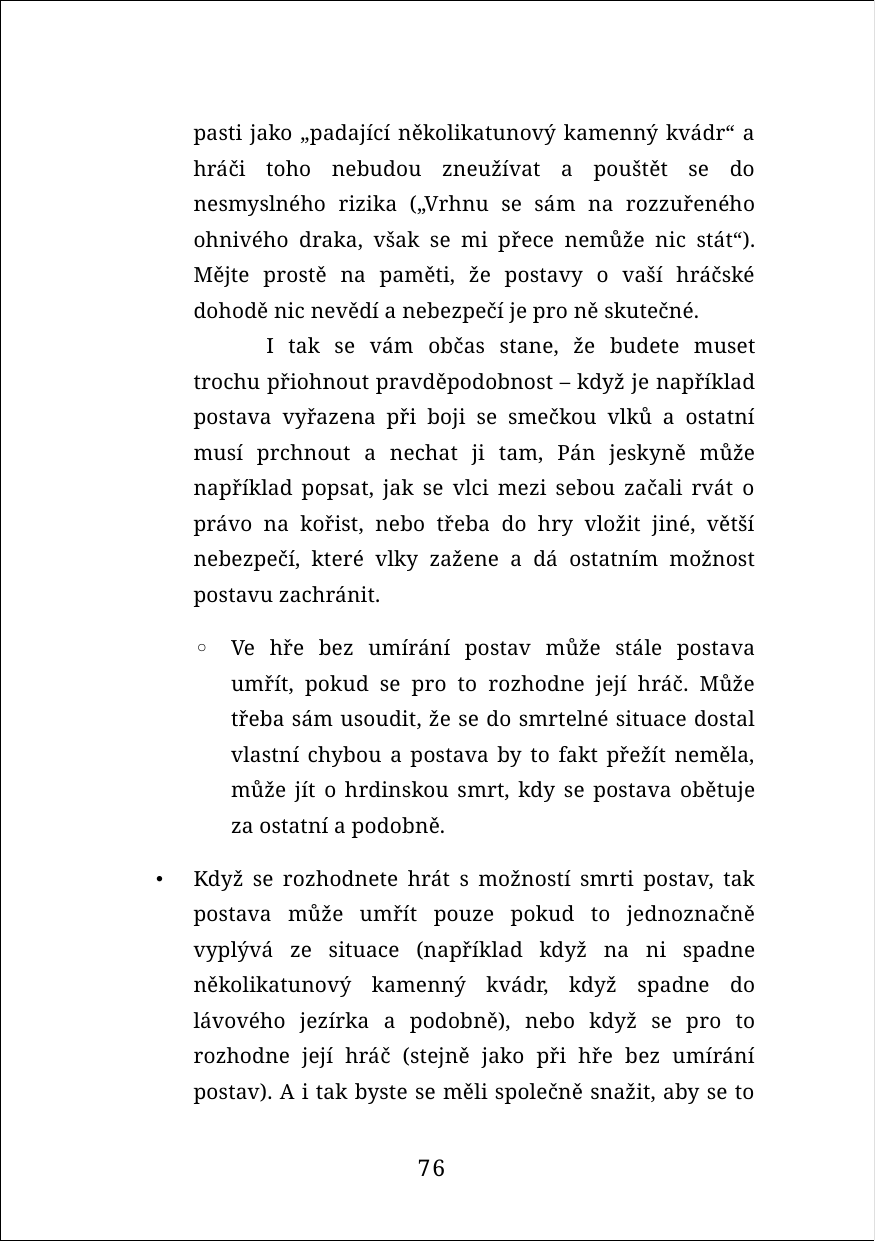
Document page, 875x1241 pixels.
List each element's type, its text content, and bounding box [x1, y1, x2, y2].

list pasti jako „padající několikatunový kamenný kvádr“ a hráči toho nebudou zneužívat a pouštět se do nesmyslného rizika („Vrhnu se sám na rozzuřeného ohnivého draka, však se mi přece nemůže nic stát“). Mějte prostě na paměti, že postavy o vaší hráčské dohodě nic nevědí a nebezpečí je pro ně skutečné. I tak se vám občas stane, že budete muset trochu přiohnout pravděpodobnost – když je například postava vyřazena při boji se smečkou vlků a ostatní musí prchnout a nechat ji tam, Pán jeskyně může například popsat, jak se vlci mezi sebou začali rvát o právo na kořist, nebo třeba do hry vložit jiné, větší nebezpečí, které vlky zažene a dá ostatním možnost postavu zachránit. [156, 118, 756, 608]
list Ve hře bez umírání postav může stále postava umřít, pokud se pro to rozhodne její hráč. Může třeba sám usoudit, že se do smrtelné situace dostal vlastní chybou a postava by to fakt přežít neměla, může jít o hrdinskou smrt, kdy se postava obětuje za ostatní a podobně. [193, 633, 756, 839]
list Když se rozhodnete hrát s možností smrti postav, tak postava může umřít pouze pokud to jednoznačně vyplývá ze situace (například když na ni spadne několikatunový kamenný kvádr, když spadne do lávového jezírka a podobně), nebo když se pro to rozhodne její hráč (stejně jako při hře bez umírání postav). A i tak byste se měli společně snažit, aby se to [156, 864, 756, 1106]
